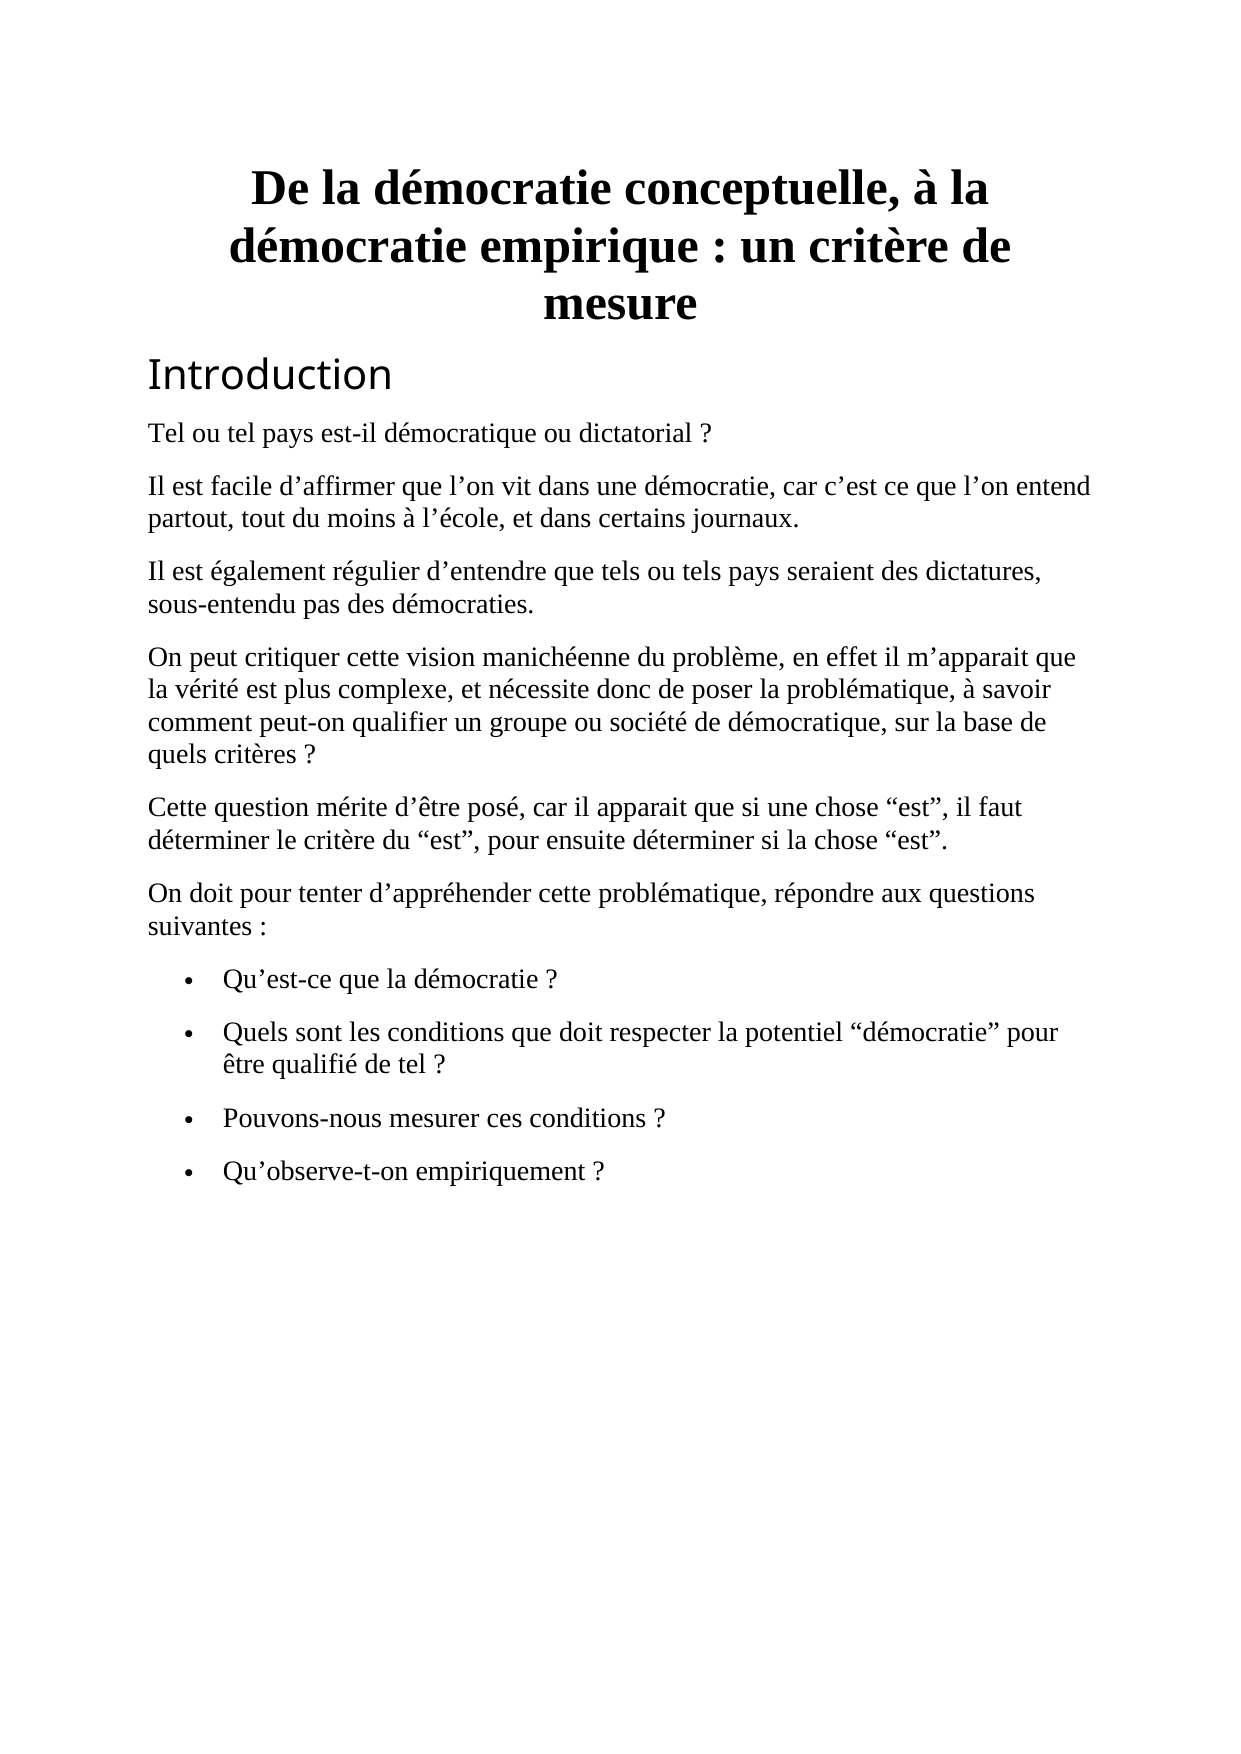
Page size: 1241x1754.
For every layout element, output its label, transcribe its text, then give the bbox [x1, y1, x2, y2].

list Quels sont les conditions que doit respecter la potentiel “démocratie” pour être qualifié de tel ? [185, 1015, 1093, 1080]
text Cette question mérite d’être posé, car il apparait que si une chose “est”, il faut déterminer le critère du “est”, pour ensuite déterminer si la chose “est”. [148, 791, 1093, 855]
list Qu’observe-t-on empiriquement ? [185, 1154, 1093, 1186]
list Qu’est-ce que la démocratie ? [185, 962, 1093, 994]
text On peut critiquer cette vision manichéenne du problème, en effet il m’apparait que la vérité est plus complexe, et nécessite donc de poser la problématique, à savoir comment peut-on qualifier un groupe ou société de démocratique, sur la base de quels critères ? [148, 640, 1093, 770]
subtitle De la démocratie conceptuelle, à la démocratie empirique : un critère de mesure [148, 158, 1093, 331]
list Pouvons-nous mesurer ces conditions ? [185, 1101, 1093, 1133]
text Tel ou tel pays est-il démocratique ou dictatorial ? [148, 416, 1093, 448]
text On doit pour tenter d’appréhender cette problématique, répondre aux questions suivantes : [148, 876, 1093, 941]
subtitle Introduction [148, 345, 1093, 402]
text Il est facile d’affirmer que l’on vit dans une démocratie, car c’est ce que l’on entend partout, tout du moins à l’école, et dans certains journaux. [148, 469, 1093, 534]
text Il est également régulier d’entendre que tels ou tels pays seraient des dictatures, sous-entendu pas des démocraties. [148, 554, 1093, 619]
